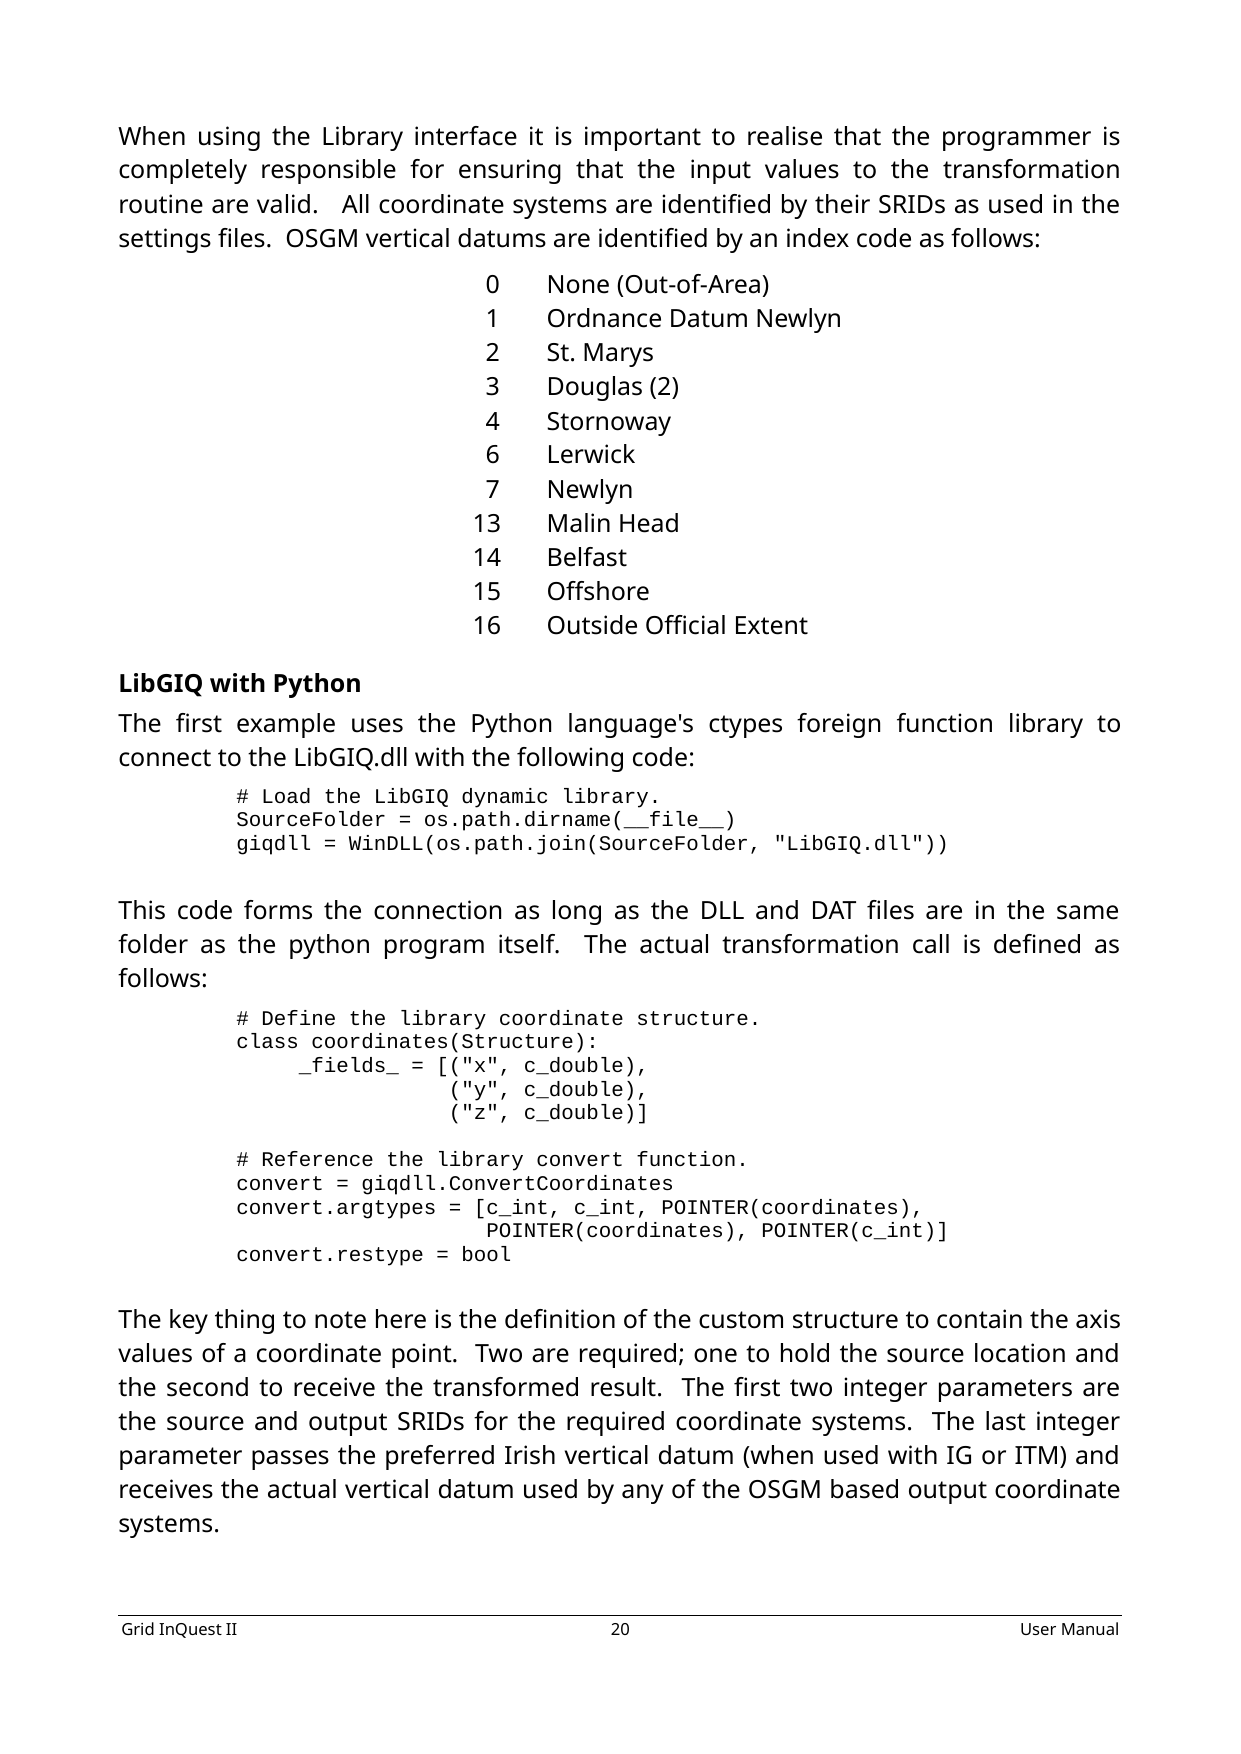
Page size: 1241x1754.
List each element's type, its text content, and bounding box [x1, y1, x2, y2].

text # Define the library coordinate structure. [236, 1008, 1122, 1031]
text This code forms the connection as long as the DLL and DAT files are in the same folder as the python program itself. The actual transformation call is defined as follows: [118, 893, 1122, 995]
text 1 Ordnance Datum Newlyn [472, 301, 1122, 335]
text 14 Belfast [472, 539, 1122, 573]
text 0 None (Out-of-Area) [472, 267, 1122, 301]
text 15 Offshore [472, 573, 1122, 607]
text class coordinates(Structure): [236, 1031, 1122, 1055]
text ("y", c_double), [236, 1078, 1122, 1102]
text When using the Library interface it is important to realise that the programmer is completely responsible for ensuring that the input values to the transformation routine are valid. All coordinate systems are identified by their SRIDs as used in the settings files. OSGM vertical datums are identified by an index code as follows: [118, 118, 1122, 254]
text 6 Lerwick [472, 437, 1122, 471]
text The key thing to note here is the definition of the custom structure to contain the axis values of a coordinate point. Two are required; one to hold the source location and the second to receive the transformed result. The first two integer parameters are the source and output SRIDs for the required coordinate systems. The last integer parameter passes the preferred Irish vertical datum (when used with IG or ITM) and receives the actual vertical datum used by any of the OSGM based output coordinate systems. [118, 1302, 1122, 1540]
text # Load the LibGIQ dynamic library. [236, 786, 1122, 809]
text giqdll = WinDLL(os.path.join(SourceFolder, "LibGIQ.dll")) [236, 833, 1122, 857]
text # Reference the library convert function. [236, 1149, 1122, 1173]
text 3 Douglas (2) [472, 369, 1122, 403]
text The first example uses the Python language's ctypes foreign function library to connect to the LibGIQ.dll with the following code: [118, 705, 1122, 773]
text _fields_ = [("x", c_double), [236, 1055, 1122, 1078]
text ("z", c_double)] [236, 1102, 1122, 1126]
text convert.restype = bool [236, 1244, 1122, 1268]
text 13 Malin Head [472, 505, 1122, 539]
subtitle LibGIQ with Python [118, 665, 1122, 699]
text convert = giqdll.ConvertCoordinates [236, 1173, 1122, 1197]
text POINTER(coordinates), POINTER(c_int)] [236, 1220, 1122, 1244]
text 7 Newlyn [472, 471, 1122, 505]
text 16 Outside Official Extent [472, 607, 1122, 642]
text 2 St. Marys [472, 335, 1122, 369]
text SourceFolder = os.path.dirname(__file__) [236, 809, 1122, 833]
text 4 Stornoway [472, 403, 1122, 437]
text convert.argtypes = [c_int, c_int, POINTER(coordinates), [236, 1197, 1122, 1220]
